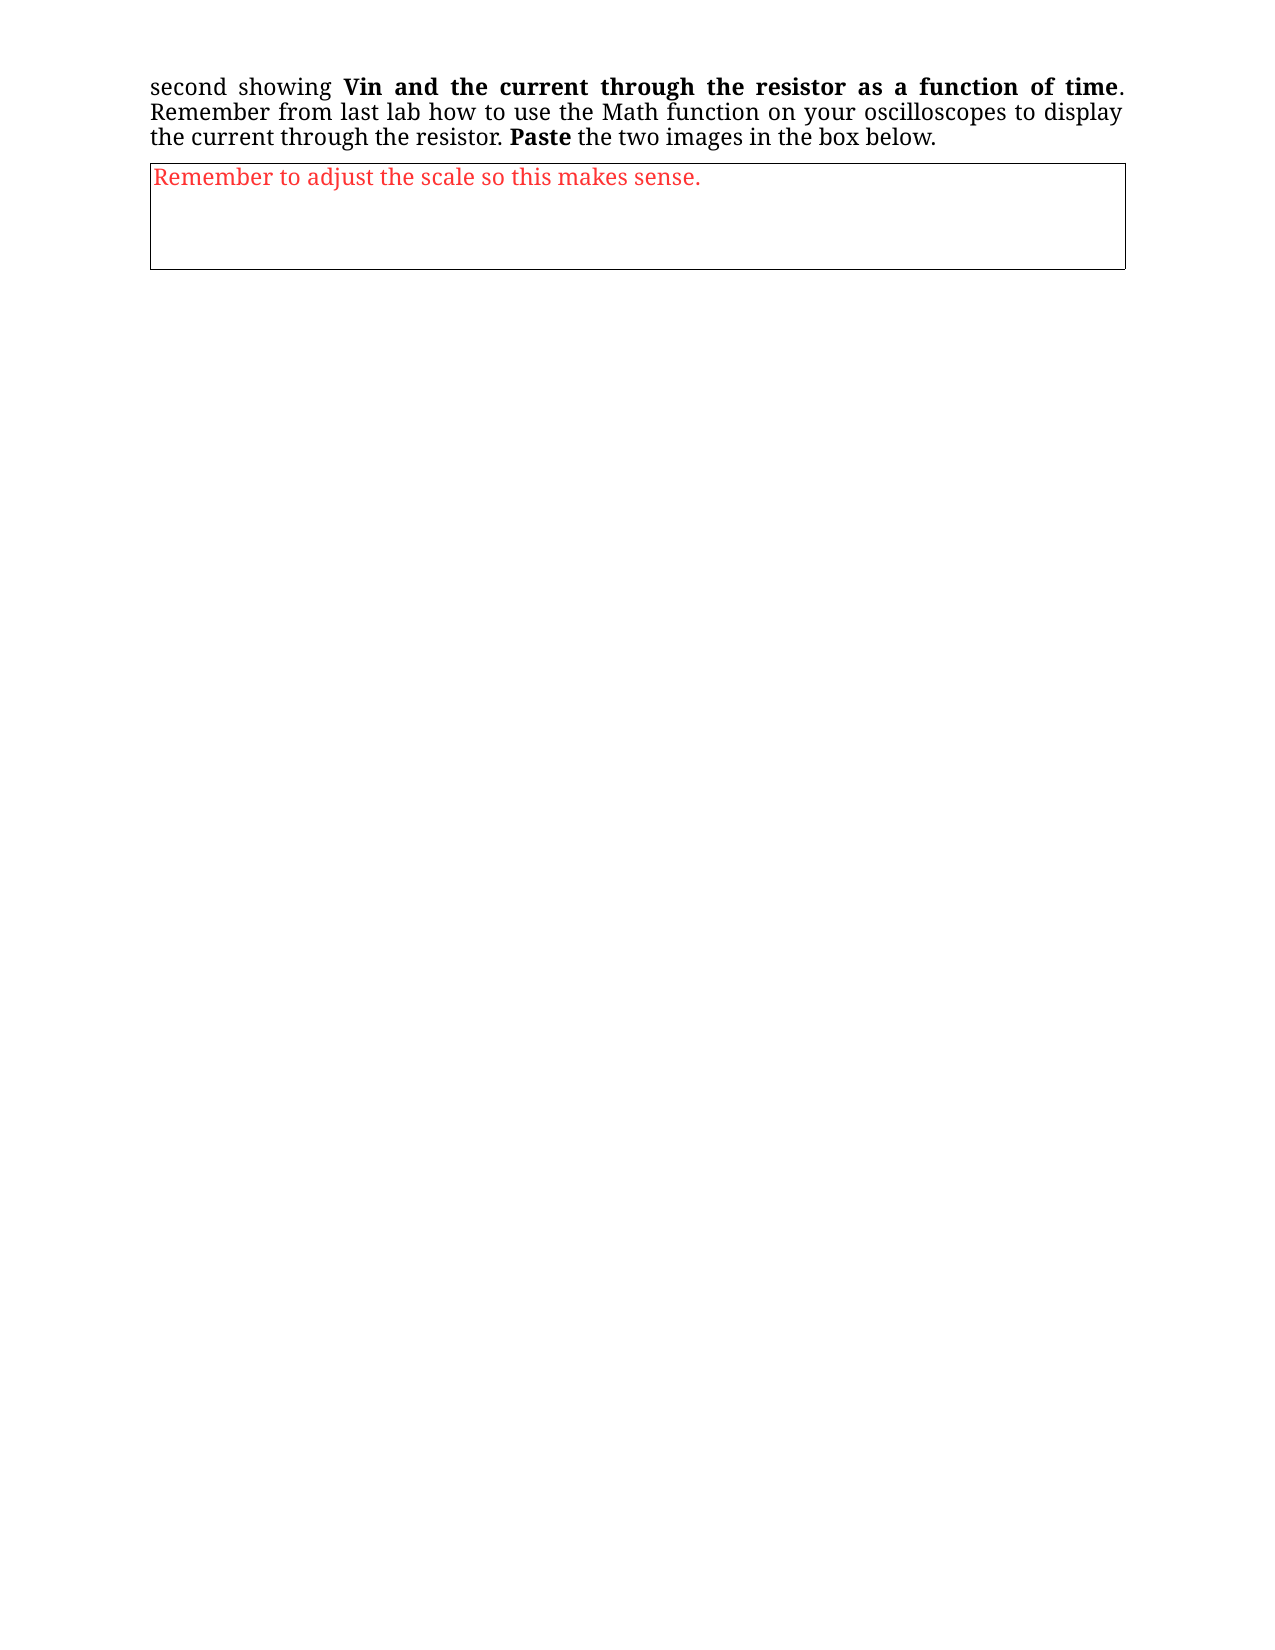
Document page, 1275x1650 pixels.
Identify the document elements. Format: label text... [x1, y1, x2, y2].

text second showing Vin and the current through the resistor as a function of time. Remember from last lab how to use the Math function on your oscilloscopes to display the current through the resistor. Paste the two images in the box below. [150, 75, 1125, 150]
text Remember to adjust the scale so this makes sense. [151, 164, 1125, 191]
